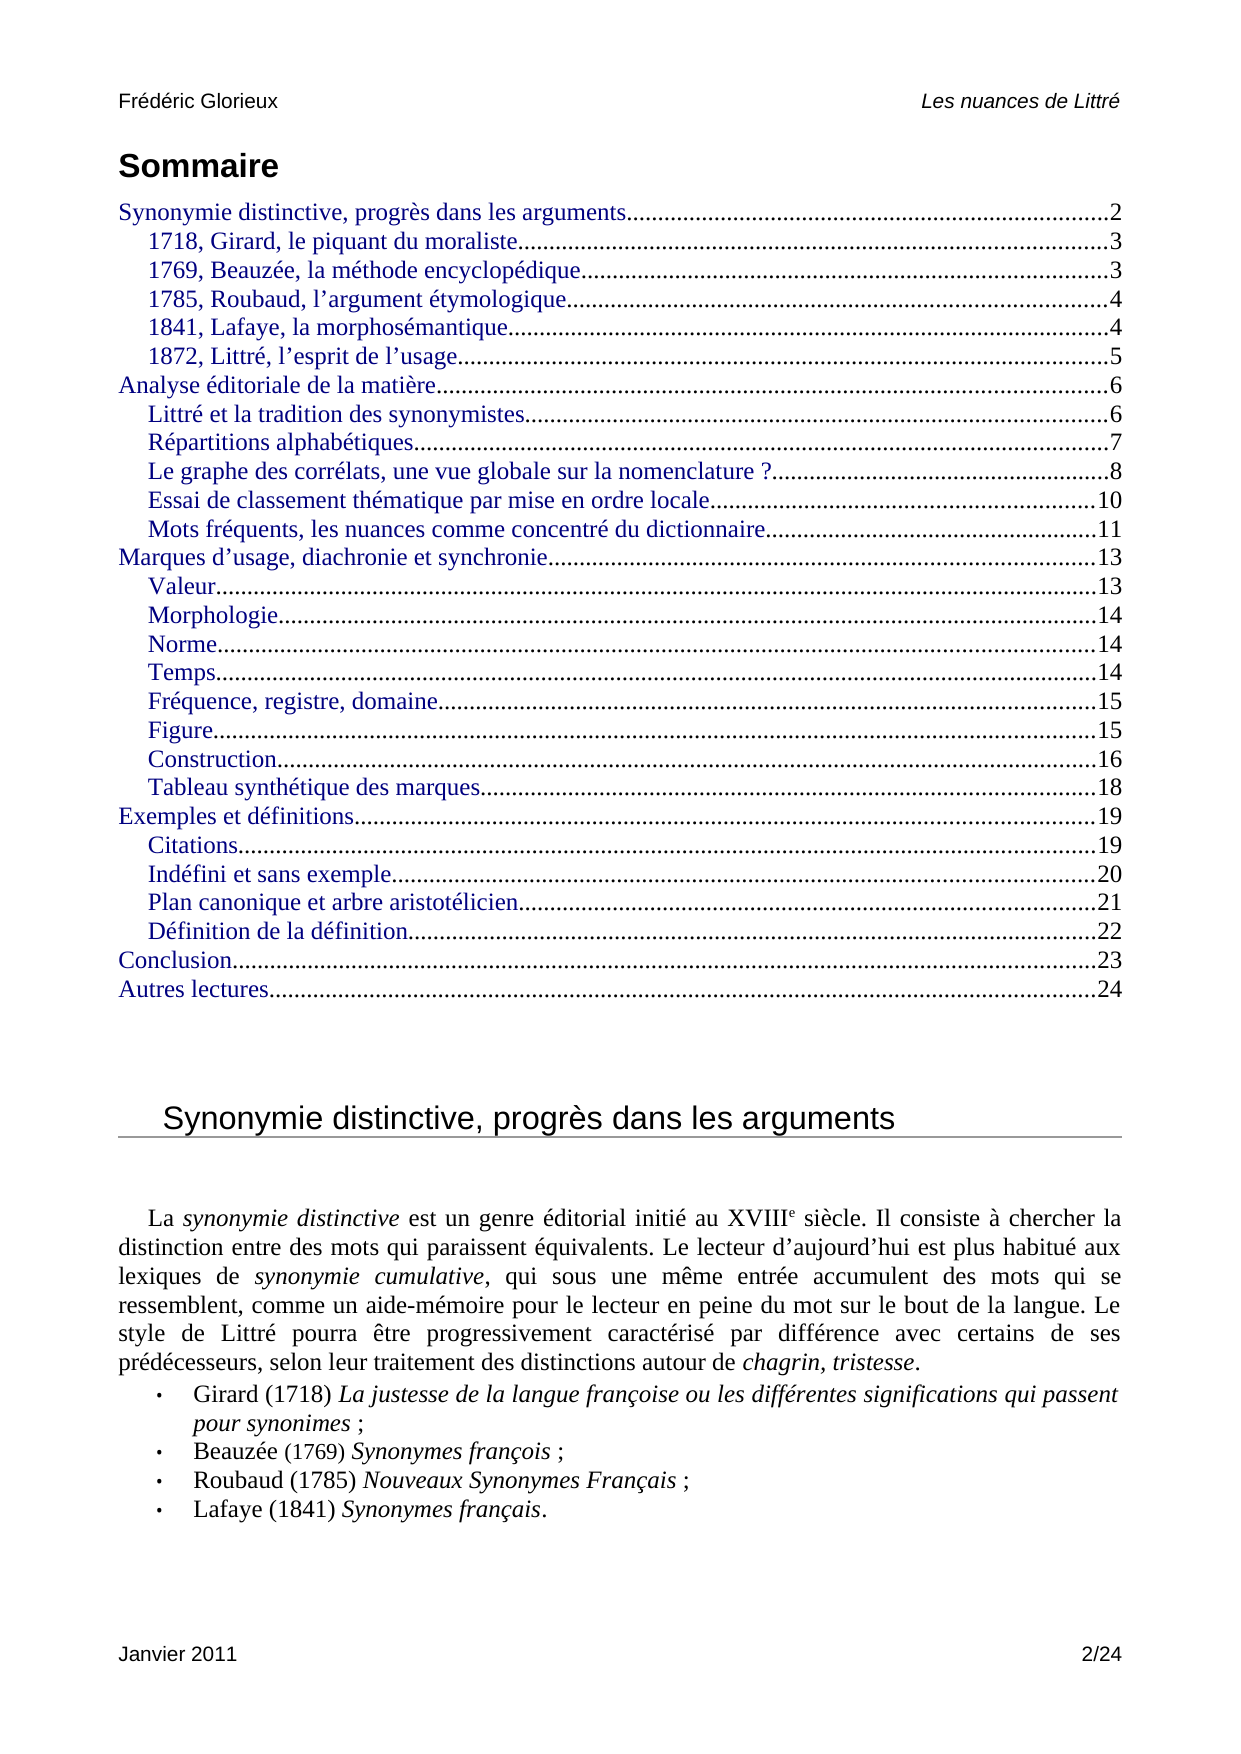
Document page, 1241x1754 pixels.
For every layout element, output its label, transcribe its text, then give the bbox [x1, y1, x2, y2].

text 1785, Roubaud, l’argument étymologique 4 [148, 284, 1122, 312]
text Essai de classement thématique par mise en ordre locale 10 [148, 485, 1122, 514]
text Fréquence, registre, domaine 15 [148, 686, 1122, 715]
subtitle Synonymie distinctive, progrès dans les arguments [118, 1099, 1122, 1136]
list Beauzée (1769) Synonymes françois ; [156, 1436, 1122, 1465]
text La synonymie distinctive est un genre éditorial initié au XVIIIe siècle. Il consiste à chercher la distinction entre des mots qui paraissent équivalents. Le lecteur d’aujourd’hui est plus habitué aux lexiques de synonymie cumulative, qui sous une même entrée accumulent des mots qui se ressemblent, comme un aide-mémoire pour le lecteur en peine du mot sur le bout de la langue. Le style de Littré pourra être progressivement caractérisé par différence avec certains de ses prédécesseurs, selon leur traitement des distinctions autour de chagrin, tristesse. [118, 1203, 1122, 1376]
text Tableau synthétique des marques 18 [148, 772, 1122, 801]
text 1841, Lafaye, la morphosémantique 4 [148, 312, 1122, 341]
text Norme 14 [148, 629, 1122, 657]
text Marques d’usage, diachronie et synchronie 13 [118, 542, 1122, 571]
text 1872, Littré, l’esprit de l’usage 5 [148, 341, 1122, 370]
list Roubaud (1785) Nouveaux Synonymes Français ; [156, 1465, 1122, 1494]
list Girard (1718) La justesse de la langue françoise ou les différentes significations qui passent pour synonimes ; [156, 1379, 1122, 1436]
text 1769, Beauzée, la méthode encyclopédique 3 [148, 255, 1122, 284]
text Autres lectures 24 [118, 974, 1122, 1002]
text Indéfini et sans exemple 20 [148, 859, 1122, 887]
text Conclusion 23 [118, 945, 1122, 974]
text Construction 16 [148, 744, 1122, 772]
text Répartitions alphabétiques 7 [148, 427, 1122, 456]
text Citations 19 [148, 830, 1122, 859]
text Analyse éditoriale de la matière 6 [118, 370, 1122, 399]
text Le graphe des corrélats, une vue globale sur la nomenclature ? 8 [148, 456, 1122, 485]
text Figure 15 [148, 715, 1122, 744]
text Plan canonique et arbre aristotélicien 21 [148, 887, 1122, 916]
text Temps 14 [148, 657, 1122, 686]
text 1718, Girard, le piquant du moraliste 3 [148, 226, 1122, 255]
text Synonymie distinctive, progrès dans les arguments 2 [118, 197, 1122, 226]
text Valeur 13 [148, 571, 1122, 600]
text Exemples et définitions 19 [118, 801, 1122, 830]
text Mots fréquents, les nuances comme concentré du dictionnaire 11 [148, 514, 1122, 542]
text Définition de la définition 22 [148, 916, 1122, 945]
list Lafaye (1841) Synonymes français. [156, 1494, 1122, 1523]
text Littré et la tradition des synonymistes 6 [148, 399, 1122, 427]
text Morphologie 14 [148, 600, 1122, 629]
subtitle Sommaire [118, 146, 1122, 185]
